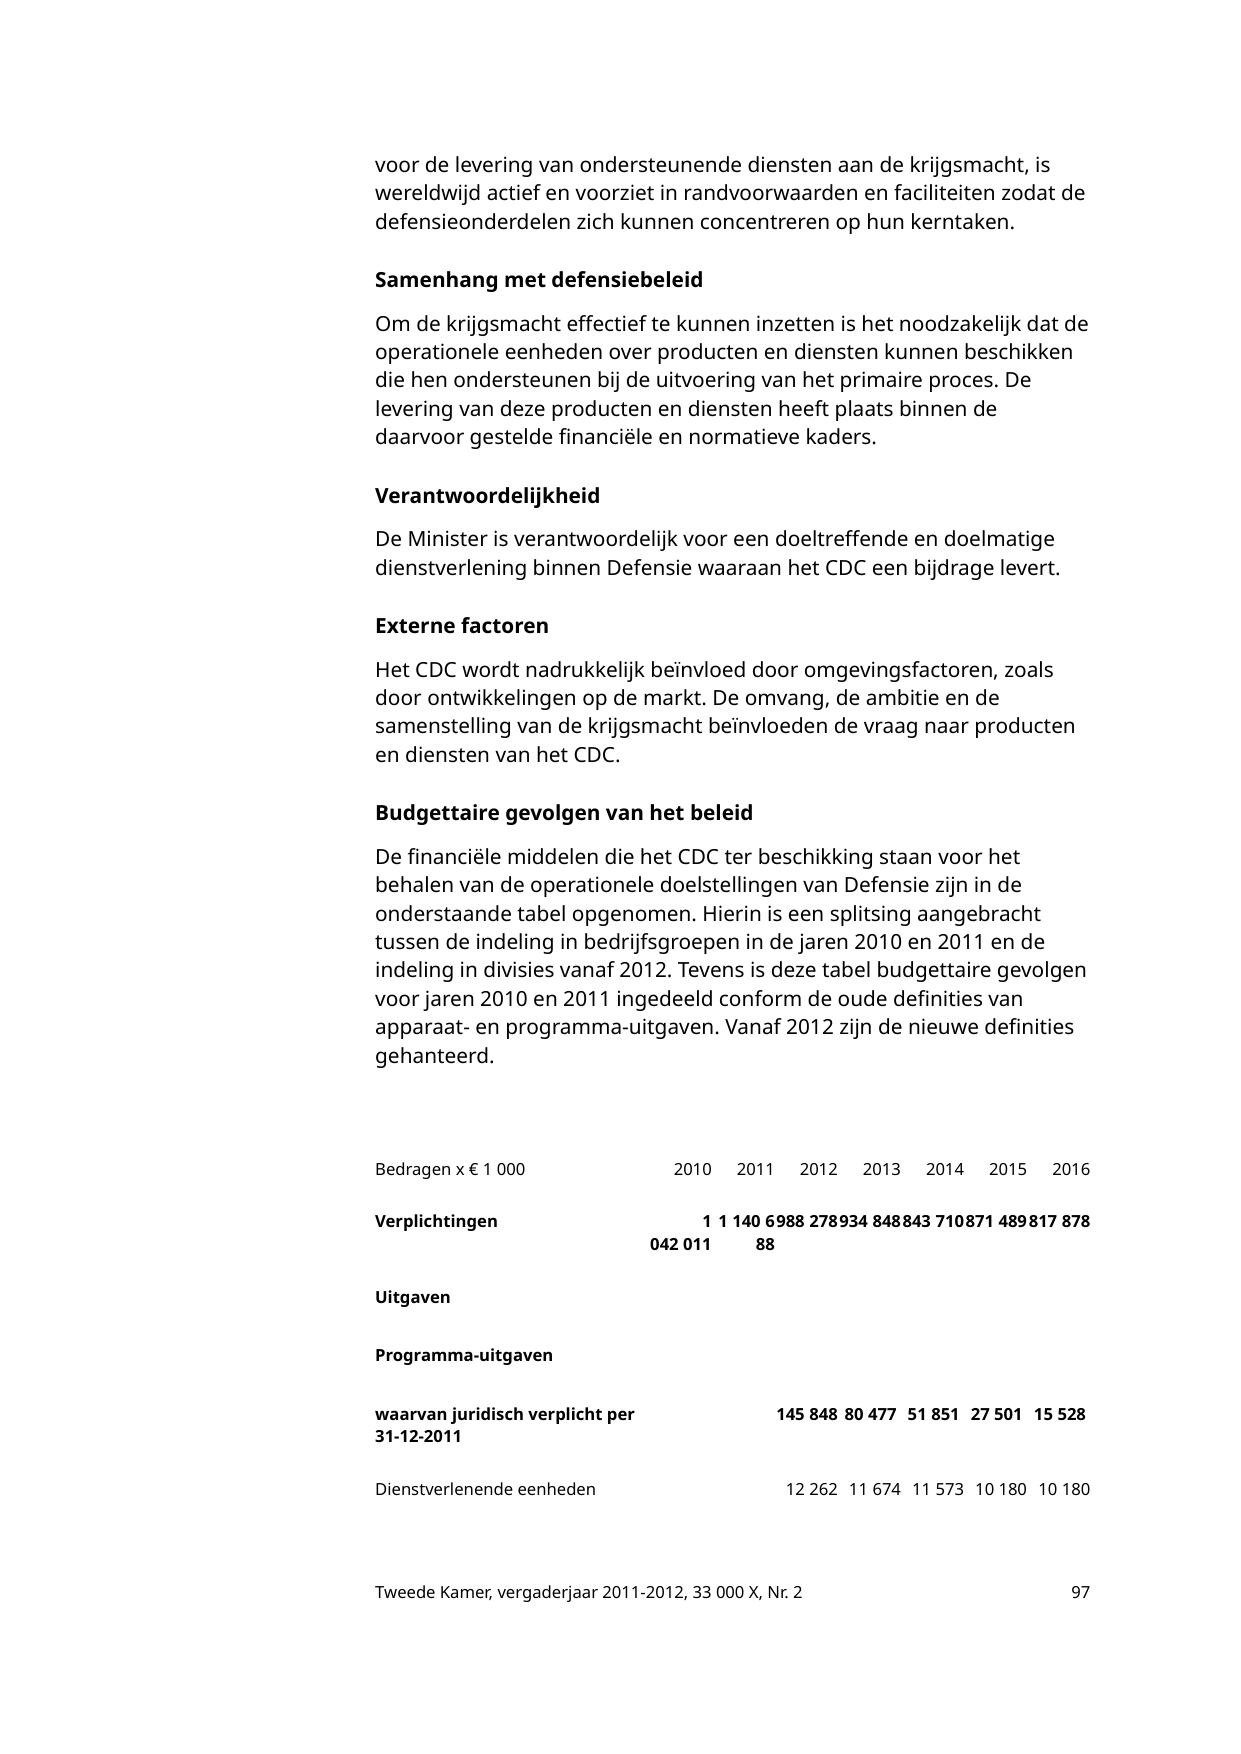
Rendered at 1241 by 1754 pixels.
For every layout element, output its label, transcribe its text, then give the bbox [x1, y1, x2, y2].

table_cell [964, 1285, 1027, 1344]
table_header 2012 [775, 1157, 838, 1210]
table_cell Dienstverlenende eenheden [375, 1478, 648, 1536]
table_cell 12 262 [775, 1478, 838, 1536]
table_cell 871 489 [964, 1210, 1027, 1285]
table_cell [838, 1285, 901, 1344]
table_cell [648, 1344, 711, 1402]
table_cell [1027, 1285, 1090, 1344]
table_cell 15 528 [1027, 1402, 1090, 1478]
table_cell [648, 1285, 711, 1344]
text De Minister is verantwoordelijk voor een doeltreffende en doelmatige dienstverlening binnen Defensie waaraan het CDC een bijdrage levert. [375, 524, 1090, 581]
table_header 2010 [648, 1157, 711, 1210]
table_cell 1 140 688 [711, 1210, 774, 1285]
table_header 2014 [901, 1157, 964, 1210]
table_cell 1 042 011 [648, 1210, 711, 1285]
text De financiële middelen die het CDC ter beschikking staan voor het behalen van de operationele doelstellingen van Defensie zijn in de onderstaande tabel opgenomen. Hierin is een splitsing aangebracht tussen de indeling in bedrijfsgroepen in de jaren 2010 en 2011 en de indeling in divisies vanaf 2012. Tevens is deze tabel budgettaire gevolgen voor jaren 2010 en 2011 ingedeeld conform de oude definities van apparaat- en programma-uitgaven. Vanaf 2012 zijn de nieuwe definities gehanteerd. [375, 842, 1090, 1069]
table_cell 843 710 [901, 1210, 964, 1285]
table_header Bedragen x € 1 000 [375, 1157, 648, 1210]
table_cell [711, 1402, 774, 1478]
table_cell 11 573 [901, 1478, 964, 1536]
text voor de levering van ondersteunende diensten aan de krijgsmacht, is wereldwijd actief en voorziet in randvoorwaarden en faciliteiten zodat de defensieonderdelen zich kunnen concentreren op hun kerntaken. [375, 150, 1090, 235]
table_cell 988 278 [775, 1210, 838, 1285]
table_header 2011 [711, 1157, 774, 1210]
table_cell [964, 1344, 1027, 1402]
table_cell [775, 1344, 838, 1402]
table_cell 10 180 [964, 1478, 1027, 1536]
table_cell 11 674 [838, 1478, 901, 1536]
table_cell 145 848 [775, 1402, 838, 1478]
table_cell [648, 1478, 711, 1536]
table_cell Verplichtingen [375, 1210, 648, 1285]
table_cell Uitgaven [375, 1285, 648, 1344]
table_cell 934 848 [838, 1210, 901, 1285]
text Budgettaire gevolgen van het beleid [375, 798, 1090, 827]
table_cell [711, 1478, 774, 1536]
table_cell 817 878 [1027, 1210, 1090, 1285]
table_cell 27 501 [964, 1402, 1027, 1478]
text Samenhang met defensiebeleid [375, 265, 1090, 294]
table_header 2016 [1027, 1157, 1090, 1210]
table_cell [775, 1285, 838, 1344]
table_cell [901, 1285, 964, 1344]
table_header 2013 [838, 1157, 901, 1210]
table_cell [648, 1402, 711, 1478]
table_cell Programma-uitgaven [375, 1344, 648, 1402]
table_cell [901, 1344, 964, 1402]
text Om de krijgsmacht effectief te kunnen inzetten is het noodzakelijk dat de operationele eenheden over producten en diensten kunnen beschikken die hen ondersteunen bij de uitvoering van het primaire proces. De levering van deze producten en diensten heeft plaats binnen de daarvoor gestelde financiële en normatieve kaders. [375, 309, 1090, 451]
table_cell 10 180 [1027, 1478, 1090, 1536]
table_cell [711, 1285, 774, 1344]
text Verantwoordelijkheid [375, 481, 1090, 509]
table_cell [838, 1344, 901, 1402]
table_cell waarvan juridisch verplicht per 31-12-2011 [375, 1402, 648, 1478]
table_cell 51 851 [901, 1402, 964, 1478]
table_cell 80 477 [838, 1402, 901, 1478]
text Het CDC wordt nadrukkelijk beïnvloed door omgevingsfactoren, zoals door ontwikkelingen op de markt. De omvang, de ambitie en de samenstelling van de krijgsmacht beïnvloeden de vraag naar producten en diensten van het CDC. [375, 655, 1090, 768]
table_cell [1027, 1344, 1090, 1402]
table_cell [711, 1344, 774, 1402]
text Externe factoren [375, 611, 1090, 640]
table_header 2015 [964, 1157, 1027, 1210]
